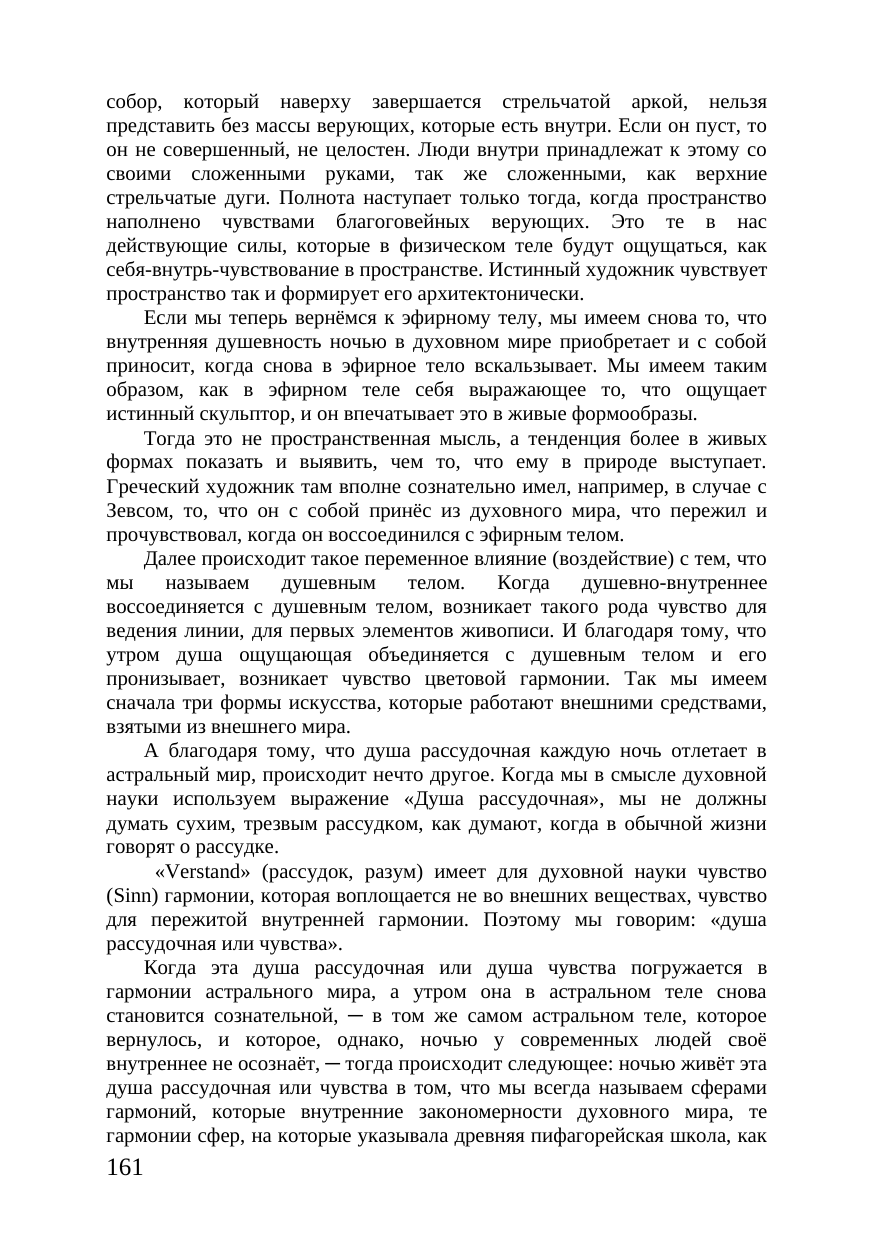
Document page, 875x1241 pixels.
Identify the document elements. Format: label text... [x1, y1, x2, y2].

text Тогда это не пространственная мысль, а тенденция более в живых формах показать и выявить, чем то, что ему в природе выступает. Греческий художник там вполне сознательно имел, например, в случае с Зевсом, то, что он с собой принёс из духовного мира, что пережил и прочувствовал, когда он воссоединился с эфирным телом. [106, 425, 768, 546]
text А благодаря тому, что душа рассудочная каждую ночь отлетает в астральный мир, происходит нечто другое. Когда мы в смысле духовной науки используем выражение «Душа рассудочная», мы не должны думать сухим, трезвым рассудком, как думают, когда в обычной жизни говорят о рассудке. [106, 738, 768, 858]
text Далее происходит такое переменное влияние (воздействие) с тем, что мы называем душевным телом. Когда душевно-внутреннее воссоединяется с душевным телом, возникает такого рода чувство для ведения линии, для первых элементов живописи. И благодаря тому, что утром душа ощущающая объединяется с душевным телом и его пронизывает, возникает чувство цветовой гармонии. Так мы имеем сначала три формы искусства, которые работают внешними средствами, взятыми из внешнего мира. [106, 546, 768, 738]
text «Verstand» (рассудок, разум) имеет для духовной науки чувство (Sinn) гармонии, которая воплощается не во внешних веществах, чувство для пережитой внутренней гармонии. Поэтому мы говорим: «душа рассудочная или чувства». [106, 858, 768, 955]
text Когда эта душа рассудочная или душа чувства погружается в гармонии астрального мира, а утром она в астральном теле снова становится сознательной, ─ в том же самом астральном теле, которое вернулось, и которое, однако, ночью у современных людей своё внутреннее не осознаёт, ─ тогда происходит следующее: ночью живёт эта душа рассудочная или чувства в том, что мы всегда называем сферами гармоний, которые внутренние закономерности духовного мира, те гармонии сфер, на которые указывала древняя пифагорейская школа, как [106, 955, 768, 1147]
text собор, который наверху завершается стрельчатой аркой, нельзя представить без массы верующих, которые есть внутри. Если он пуст, то он не совершенный, не целостен. Люди внутри принадлежат к этому со своими сложенными руками, так же сложенными, как верхние стрельчатые дуги. Полнота наступает только тогда, когда пространство наполнено чувствами благоговейных верующих. Это те в нас действующие силы, которые в физическом теле будут ощущаться, как себя-внутрь-чувствование в пространстве. Истинный художник чувствует пространство так и формирует его архитектонически. [106, 88, 768, 305]
text Если мы теперь вернёмся к эфирному телу, мы имеем снова то, что внутренняя душевность ночью в духовном мире приобретает и с собой приносит, когда снова в эфирное тело вскальзывает. Мы имеем таким образом, как в эфирном теле себя выражающее то, что ощущает истинный скульптор, и он впечатывает это в живые формообразы. [106, 305, 768, 425]
